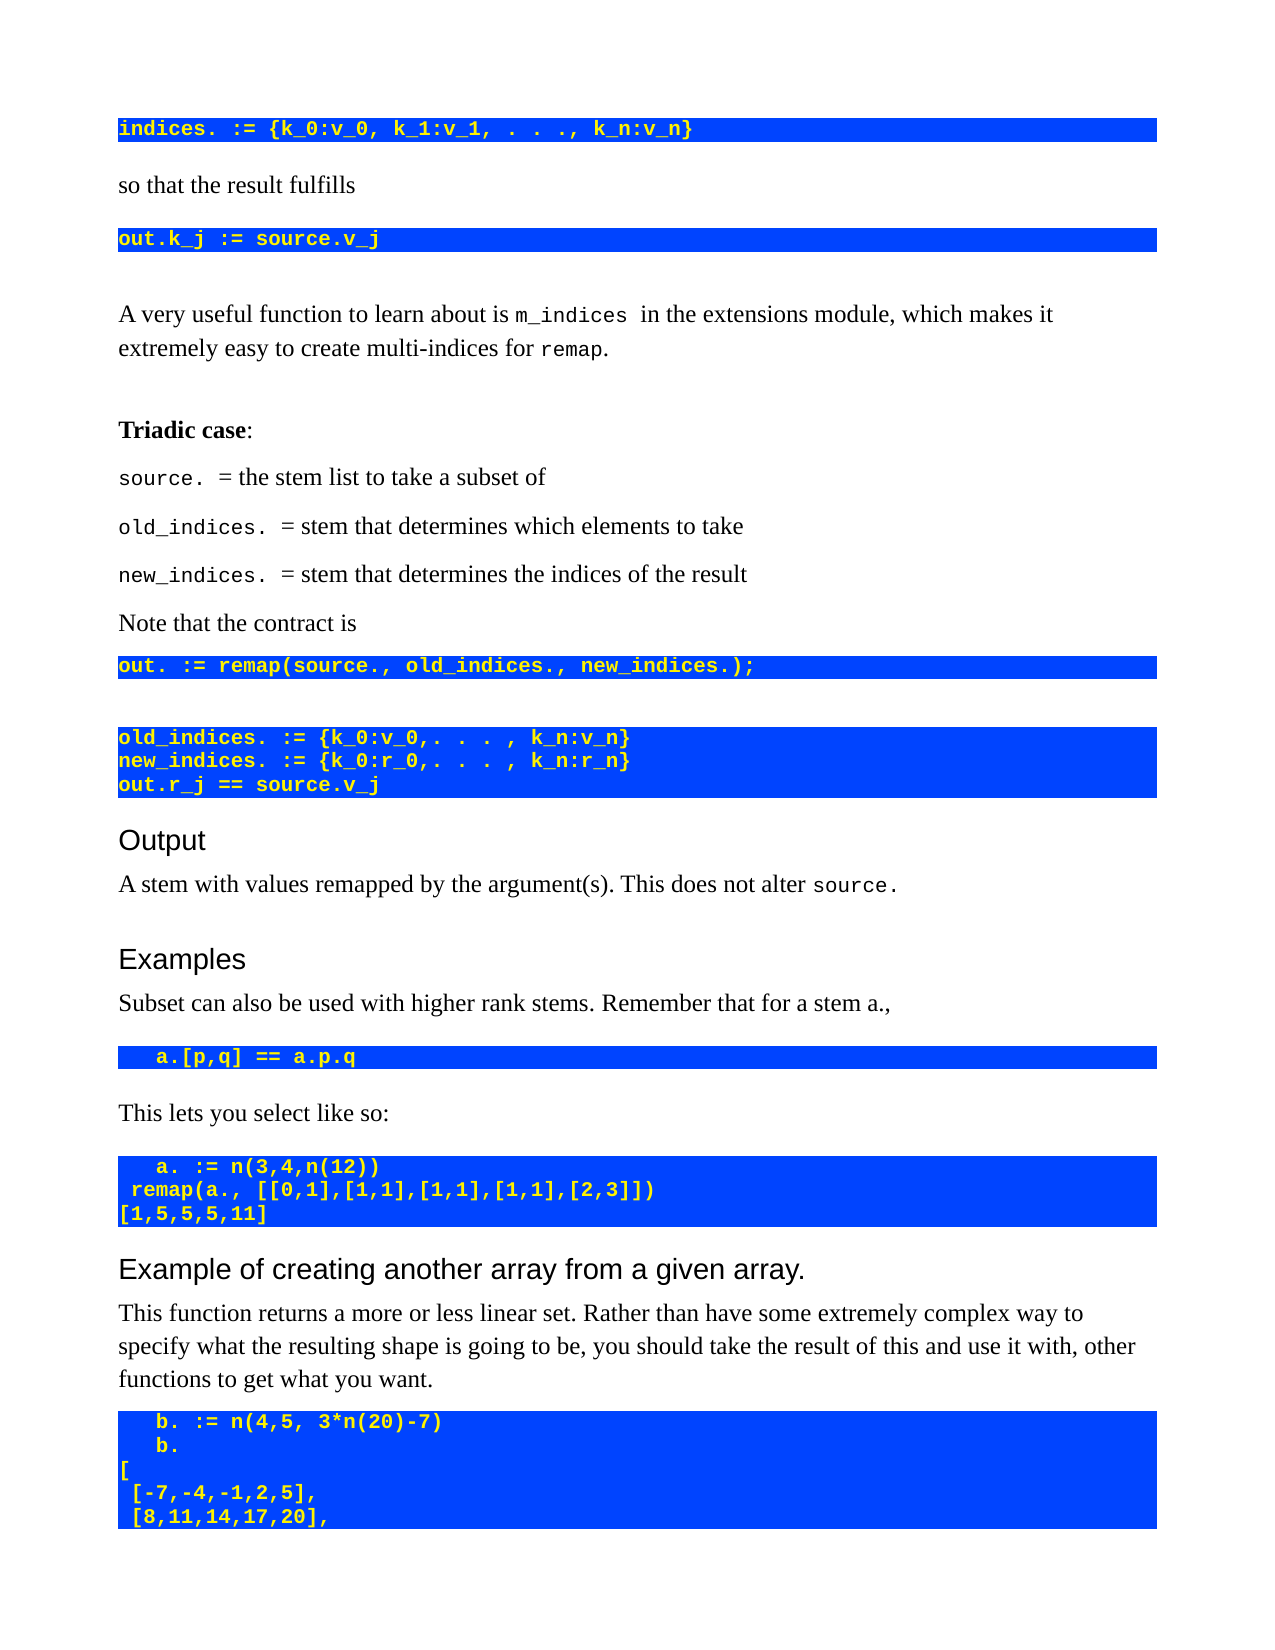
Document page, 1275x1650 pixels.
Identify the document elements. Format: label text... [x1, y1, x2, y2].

subtitle Output [118, 823, 1157, 856]
text A stem with values remapped by the argument(s). This does not alter source. [118, 869, 1157, 898]
text old_indices. := {k_0:v_0,. . . , k_n:v_n} [118, 727, 1157, 750]
text [8,11,14,17,20], [118, 1506, 1157, 1529]
text Triadic case: [118, 382, 1157, 443]
text b. := n(4,5, 3*n(20)-7) [118, 1411, 1157, 1435]
text a. := n(3,4,n(12)) remap(a., [[0,1],[1,1],[1,1],[1,1],[2,3]]) [1,5,5,5,11] [118, 1156, 1157, 1227]
text old_indices. = stem that determines which elements to take [118, 511, 1157, 540]
text [ [118, 1459, 1157, 1482]
text indices. := {k_0:v_0, k_1:v_1, . . ., k_n:v_n} [118, 118, 1157, 142]
text out.r_j == source.v_j [118, 774, 1157, 798]
text [-7,-4,-1,2,5], [118, 1482, 1157, 1506]
text A very useful function to learn about is m_indices in the extensions module, which makes it extremely easy to create multi-indices for remap. [118, 299, 1157, 363]
text so that the result fulfills [118, 171, 1157, 199]
text Subset can also be used with higher rank stems. Remember that for a stem a., [118, 988, 1157, 1017]
subtitle Examples [118, 942, 1157, 976]
text This lets you select like so: [118, 1069, 1157, 1127]
text source. = the stem list to take a subset of [118, 462, 1157, 492]
text new_indices. = stem that determines the indices of the result [118, 559, 1157, 589]
text This function returns a more or less linear set. Rather than have some extremely complex way to specify what the resulting shape is going to be, you should take the result of this and use it with, other functions to get what you want. [118, 1298, 1157, 1392]
text new_indices. := {k_0:r_0,. . . , k_n:r_n} [118, 750, 1157, 774]
text a.[p,q] == a.p.q [118, 1046, 1157, 1069]
text out.k_j := source.v_j [118, 228, 1157, 252]
text b. [118, 1435, 1157, 1459]
subtitle Example of creating another array from a given array. [118, 1252, 1157, 1285]
text out. := remap(source., old_indices., new_indices.); [118, 656, 1157, 679]
text Note that the contract is [118, 608, 1157, 637]
